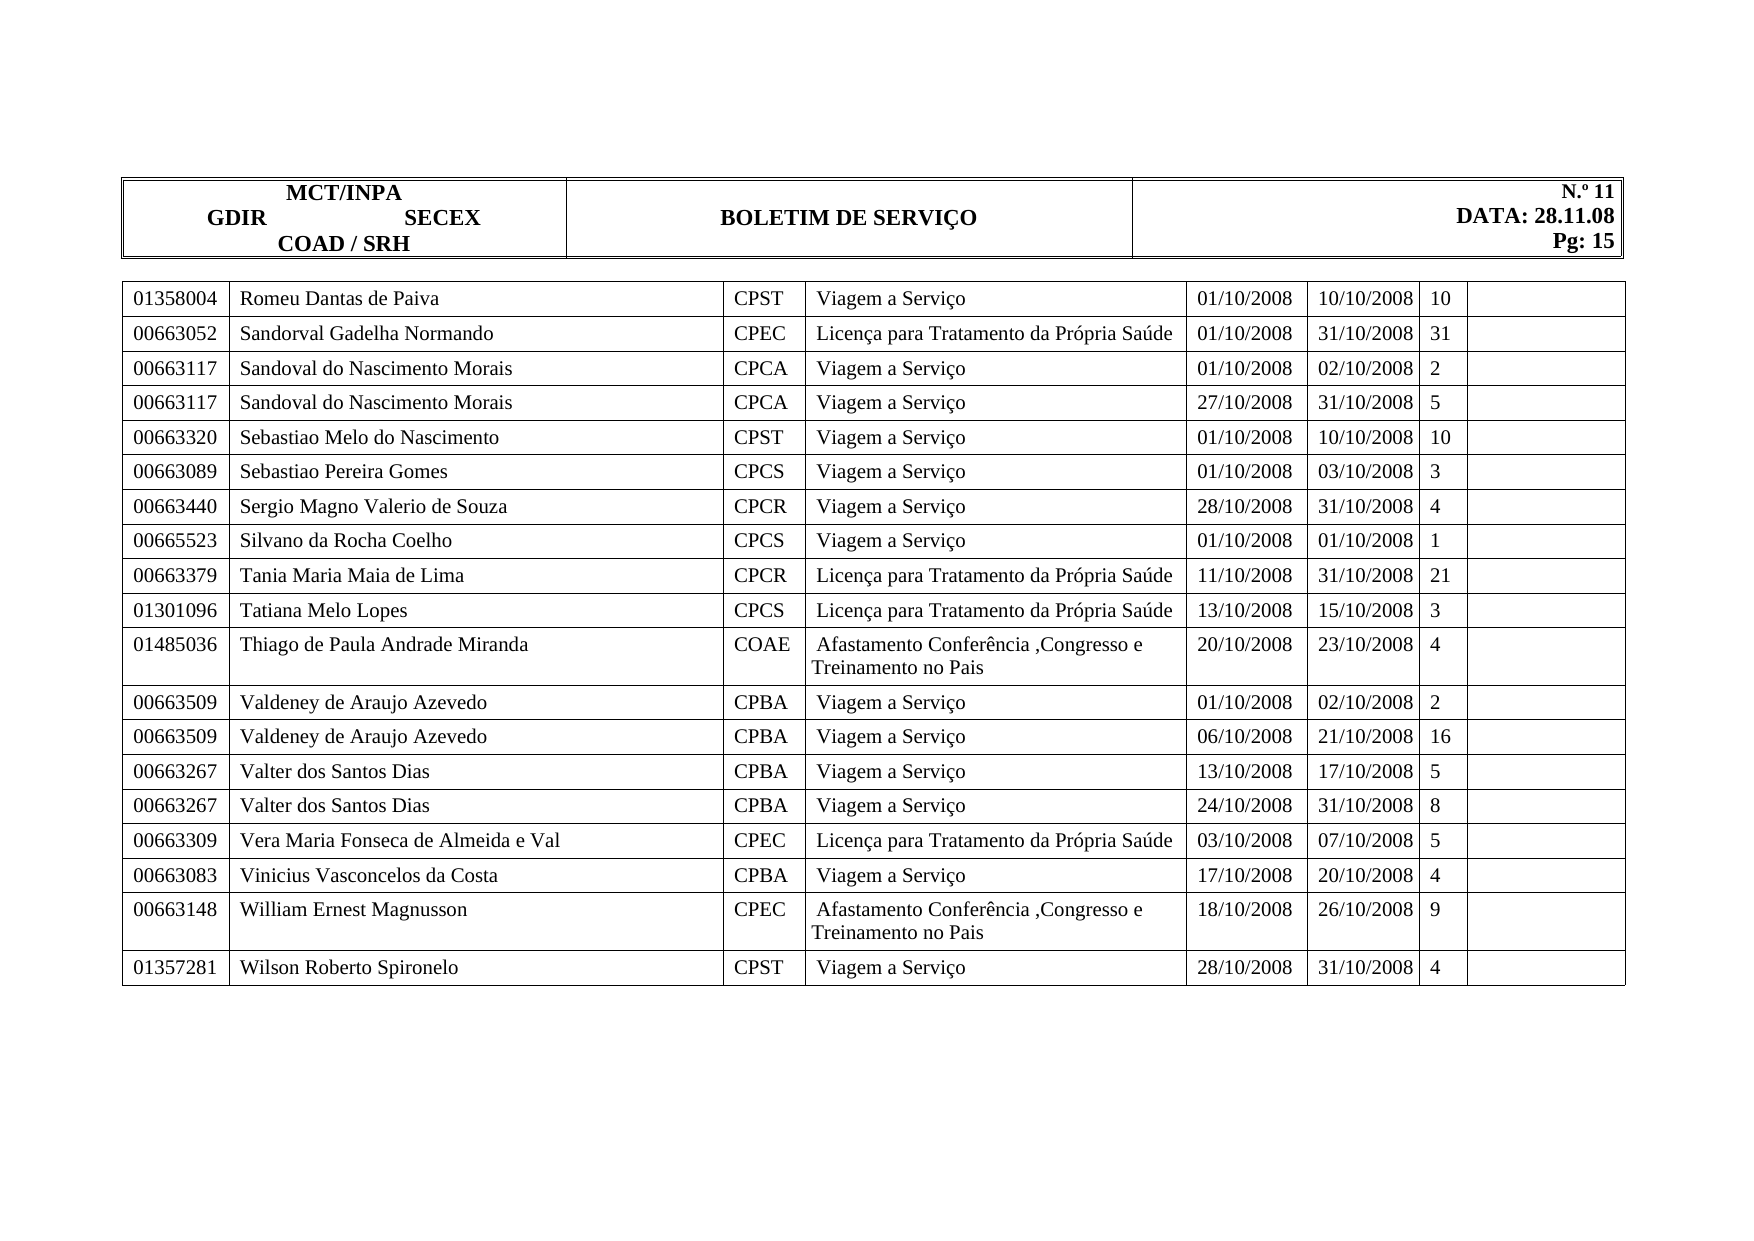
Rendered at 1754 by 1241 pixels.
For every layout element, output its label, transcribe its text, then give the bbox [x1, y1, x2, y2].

table_cell 5 [1420, 755, 1467, 788]
table_cell 2 [1420, 352, 1467, 385]
table_cell 11/10/2008 [1187, 559, 1307, 593]
table_cell 24/10/2008 [1187, 790, 1307, 823]
table_cell Licença para Tratamento da Própria Saúde [806, 559, 1186, 593]
table_cell 00663320 [123, 421, 229, 454]
table_cell Valdeney de Araujo Azevedo [230, 720, 723, 754]
table_cell 4 [1420, 951, 1467, 984]
table_header [1468, 282, 1625, 316]
table_cell 21/10/2008 [1308, 720, 1419, 754]
table_cell Sebastiao Melo do Nascimento [230, 421, 723, 454]
table_cell 00663509 [123, 720, 229, 754]
table_cell 3 [1420, 594, 1467, 627]
table_cell Sandoval do Nascimento Morais [230, 386, 723, 420]
table_cell Viagem a Serviço [806, 386, 1186, 420]
table_cell 02/10/2008 [1308, 352, 1419, 385]
table_cell CPEC [724, 893, 805, 950]
table_cell 31/10/2008 [1308, 559, 1419, 593]
table_cell 4 [1420, 859, 1467, 892]
table_header 10/10/2008 [1308, 282, 1419, 316]
table_cell 01/10/2008 [1187, 317, 1307, 351]
table_cell 31 [1420, 317, 1467, 351]
table_cell 01/10/2008 [1187, 421, 1307, 454]
table_cell [1468, 893, 1625, 950]
table_cell 2 [1420, 686, 1467, 719]
table_cell 10 [1420, 421, 1467, 454]
table_cell 23/10/2008 [1308, 628, 1419, 685]
table_cell [1468, 755, 1625, 788]
table_cell 28/10/2008 [1187, 951, 1307, 984]
table_cell 4 [1420, 490, 1467, 523]
table_cell 01485036 [123, 628, 229, 685]
table_cell 31/10/2008 [1308, 951, 1419, 984]
table_cell 00663148 [123, 893, 229, 950]
table_cell CPCA [724, 386, 805, 420]
table_cell 00663117 [123, 386, 229, 420]
table_cell Sandorval Gadelha Normando [230, 317, 723, 351]
table_cell [1468, 352, 1625, 385]
table_cell 03/10/2008 [1308, 455, 1419, 489]
table_cell 17/10/2008 [1308, 755, 1419, 788]
table_cell 5 [1420, 824, 1467, 858]
table_cell 13/10/2008 [1187, 594, 1307, 627]
table_cell Sebastiao Pereira Gomes [230, 455, 723, 489]
table_cell CPBA [724, 755, 805, 788]
table_header Romeu Dantas de Paiva [230, 282, 723, 316]
table_cell Afastamento Conferência ,Congresso e Treinamento no Pais [806, 628, 1186, 685]
table_cell Sergio Magno Valerio de Souza [230, 490, 723, 523]
table_cell Vinicius Vasconcelos da Costa [230, 859, 723, 892]
table_cell [1468, 628, 1625, 685]
table_cell 00663379 [123, 559, 229, 593]
table_cell 02/10/2008 [1308, 686, 1419, 719]
table_cell Valter dos Santos Dias [230, 790, 723, 823]
table_cell Viagem a Serviço [806, 455, 1186, 489]
table_cell Vera Maria Fonseca de Almeida e Val [230, 824, 723, 858]
table_cell 01/10/2008 [1187, 686, 1307, 719]
table_cell 00663117 [123, 352, 229, 385]
table_cell [1468, 455, 1625, 489]
table_cell [1468, 720, 1625, 754]
table_cell CPBA [724, 790, 805, 823]
table_cell Wilson Roberto Spironelo [230, 951, 723, 984]
table_cell William Ernest Magnusson [230, 893, 723, 950]
table_cell 13/10/2008 [1187, 755, 1307, 788]
table_cell 16 [1420, 720, 1467, 754]
table_cell Viagem a Serviço [806, 720, 1186, 754]
table_cell Afastamento Conferência ,Congresso e Treinamento no Pais [806, 893, 1186, 950]
table_header 01358004 [123, 282, 229, 316]
table_cell 5 [1420, 386, 1467, 420]
table_cell Viagem a Serviço [806, 421, 1186, 454]
table_cell Tania Maria Maia de Lima [230, 559, 723, 593]
table_cell [1468, 490, 1625, 523]
table_cell Valdeney de Araujo Azevedo [230, 686, 723, 719]
table_cell Viagem a Serviço [806, 859, 1186, 892]
table_cell 00663440 [123, 490, 229, 523]
table_cell 1 [1420, 525, 1467, 558]
table_cell 00663083 [123, 859, 229, 892]
table_cell CPCS [724, 525, 805, 558]
table_cell 10/10/2008 [1308, 421, 1419, 454]
table_cell 20/10/2008 [1308, 859, 1419, 892]
table_cell [1468, 421, 1625, 454]
table_cell 4 [1420, 628, 1467, 685]
table_cell Viagem a Serviço [806, 525, 1186, 558]
table_cell CPCA [724, 352, 805, 385]
table_cell [1468, 686, 1625, 719]
table_cell 3 [1420, 455, 1467, 489]
table_cell 03/10/2008 [1187, 824, 1307, 858]
table_cell [1468, 790, 1625, 823]
table_cell 8 [1420, 790, 1467, 823]
table_cell 00663267 [123, 755, 229, 788]
table_cell Licença para Tratamento da Própria Saúde [806, 824, 1186, 858]
table_cell 20/10/2008 [1187, 628, 1307, 685]
table_cell 00663089 [123, 455, 229, 489]
table_cell CPEC [724, 824, 805, 858]
table_header Viagem a Serviço [806, 282, 1186, 316]
table_cell CPCR [724, 559, 805, 593]
table_cell Viagem a Serviço [806, 490, 1186, 523]
table_cell CPBA [724, 720, 805, 754]
table_cell 27/10/2008 [1187, 386, 1307, 420]
table_cell 21 [1420, 559, 1467, 593]
table_cell 00663309 [123, 824, 229, 858]
table_cell Tatiana Melo Lopes [230, 594, 723, 627]
table_cell Viagem a Serviço [806, 951, 1186, 984]
table_header MCT/INPA GDIR SECEX COAD / SRH [124, 181, 566, 256]
table_cell 01/10/2008 [1187, 352, 1307, 385]
table_cell 01/10/2008 [1308, 525, 1419, 558]
table_cell 00665523 [123, 525, 229, 558]
table_cell [1468, 594, 1625, 627]
table_cell 06/10/2008 [1187, 720, 1307, 754]
table_cell CPEC [724, 317, 805, 351]
table_cell Thiago de Paula Andrade Miranda [230, 628, 723, 685]
table_cell CPCS [724, 455, 805, 489]
table_header CPST [724, 282, 805, 316]
table_cell Valter dos Santos Dias [230, 755, 723, 788]
table_cell 18/10/2008 [1187, 893, 1307, 950]
table_cell 31/10/2008 [1308, 386, 1419, 420]
table_cell 00663052 [123, 317, 229, 351]
table_cell Viagem a Serviço [806, 790, 1186, 823]
table_cell Sandoval do Nascimento Morais [230, 352, 723, 385]
table_cell 15/10/2008 [1308, 594, 1419, 627]
table_cell Licença para Tratamento da Própria Saúde [806, 594, 1186, 627]
table_cell [1468, 824, 1625, 858]
table_cell [1468, 859, 1625, 892]
table_cell CPST [724, 421, 805, 454]
table_cell 26/10/2008 [1308, 893, 1419, 950]
table_header N.º 11 DATA: 28.11.08 Pg: 15 [1133, 181, 1621, 256]
table_cell 00663267 [123, 790, 229, 823]
table_header 10 [1420, 282, 1467, 316]
table_cell CPBA [724, 859, 805, 892]
table_header 01/10/2008 [1187, 282, 1307, 316]
table_cell COAE [724, 628, 805, 685]
table_cell CPBA [724, 686, 805, 719]
table_cell [1468, 951, 1625, 984]
table_cell Viagem a Serviço [806, 686, 1186, 719]
table_cell [1468, 525, 1625, 558]
table_cell 9 [1420, 893, 1467, 950]
table_cell CPST [724, 951, 805, 984]
table_cell [1468, 317, 1625, 351]
table_cell 31/10/2008 [1308, 317, 1419, 351]
table_cell 07/10/2008 [1308, 824, 1419, 858]
table_cell Licença para Tratamento da Própria Saúde [806, 317, 1186, 351]
table_cell 31/10/2008 [1308, 790, 1419, 823]
table_cell CPCS [724, 594, 805, 627]
table_header BOLETIM DE SERVIÇO [567, 181, 1132, 256]
table_cell 01/10/2008 [1187, 455, 1307, 489]
table_cell CPCR [724, 490, 805, 523]
table_cell [1468, 386, 1625, 420]
table_cell [1468, 559, 1625, 593]
table_cell 17/10/2008 [1187, 859, 1307, 892]
table_cell Viagem a Serviço [806, 352, 1186, 385]
table_cell 00663509 [123, 686, 229, 719]
table_cell 01301096 [123, 594, 229, 627]
table_cell Viagem a Serviço [806, 755, 1186, 788]
table_cell Silvano da Rocha Coelho [230, 525, 723, 558]
table_cell 31/10/2008 [1308, 490, 1419, 523]
table_cell 01357281 [123, 951, 229, 984]
table_cell 01/10/2008 [1187, 525, 1307, 558]
table_cell 28/10/2008 [1187, 490, 1307, 523]
